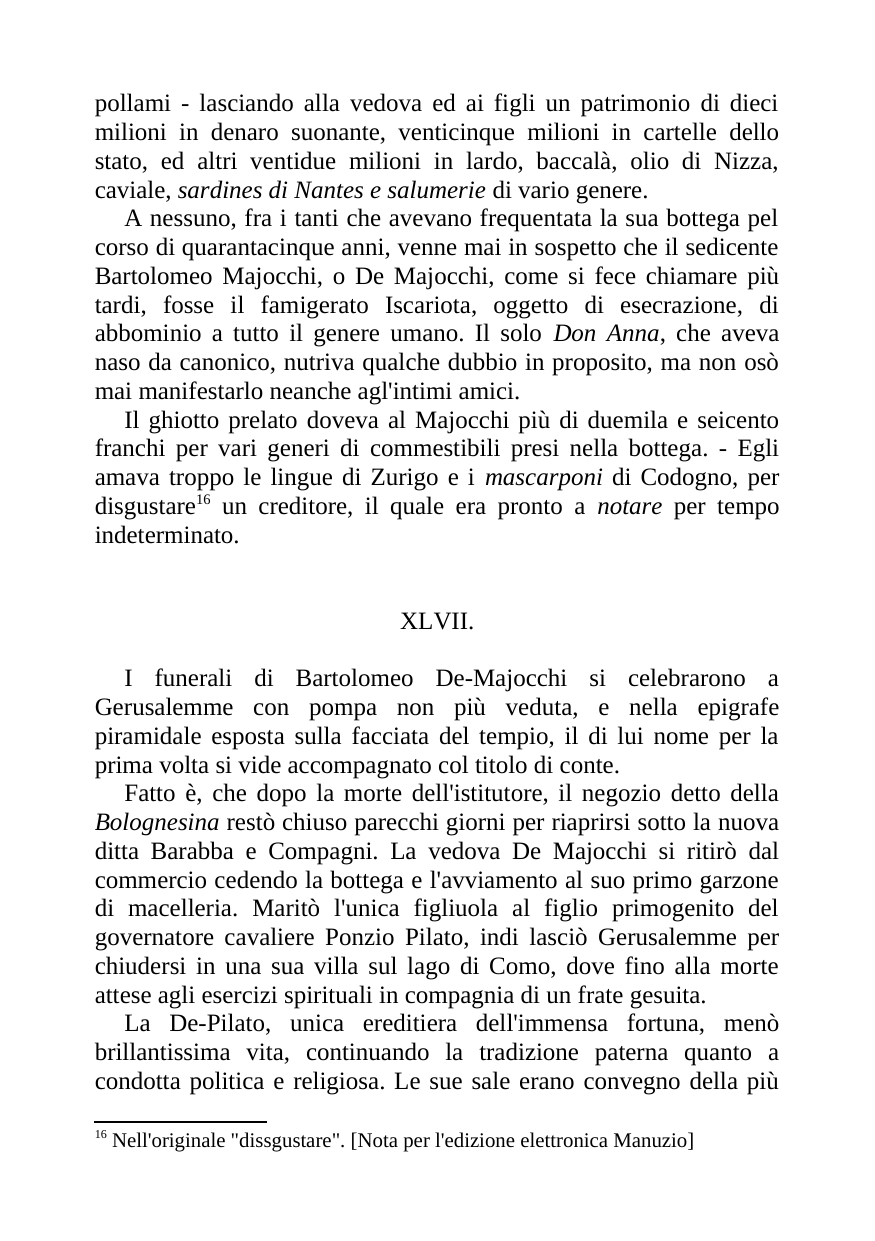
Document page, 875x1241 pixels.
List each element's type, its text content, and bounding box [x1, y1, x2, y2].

text La De-Pilato, unica ereditiera dell'immensa fortuna, menò brillantissima vita, continuando la tradizione paterna quanto a condotta politica e religiosa. Le sue sale erano convegno della più [94, 1008, 779, 1095]
text pollami - lasciando alla vedova ed ai figli un patrimonio di dieci milioni in denaro suonante, venticinque milioni in cartelle dello stato, ed altri ventidue milioni in lardo, baccalà, olio di Nizza, caviale, sardines di Nantes e salumerie di vario genere. [94, 88, 779, 203]
text A nessuno, fra i tanti che avevano frequentata la sua bottega pel corso di quarantacinque anni, venne mai in sospetto che il sedicente Bartolomeo Majocchi, o De Majocchi, come si fece chiamare più tardi, fosse il famigerato Iscariota, oggetto di esecrazione, di abbominio a tutto il genere umano. Il solo Don Anna, che aveva naso da canonico, nutriva qualche dubbio in proposito, ma non osò mai manifestarlo neanche agl'intimi amici. [94, 203, 779, 405]
text I funerali di Bartolomeo De-Majocchi si celebrarono a Gerusalemme con pompa non più veduta, e nella epigrafe piramidale esposta sulla facciata del tempio, il di lui nome per la prima volta si vide accompagnato col titolo di conte. [94, 663, 779, 778]
text Nell'originale "dissgustare". [Nota per l'edizione elettronica Manuzio] [94, 1128, 779, 1152]
text XLVII. [94, 606, 779, 635]
text Fatto è, che dopo la morte dell'istitutore, il negozio detto della Bolognesina restò chiuso parecchi giorni per riaprirsi sotto la nuova ditta Barabba e Compagni. La vedova De Majocchi si ritirò dal commercio cedendo la bottega e l'avviamento al suo primo garzone di macelleria. Maritò l'unica figliuola al figlio primogenito del governatore cavaliere Ponzio Pilato, indi lasciò Gerusalemme per chiudersi in una sua villa sul lago di Como, dove fino alla morte attese agli esercizi spirituali in compagnia di un frate gesuita. [94, 778, 779, 1008]
text Il ghiotto prelato doveva al Majocchi più di duemila e seicento franchi per vari generi di commestibili presi nella bottega. - Egli amava troppo le lingue di Zurigo e i mascarponi di Codogno, per disgustare un creditore, il quale era pronto a notare per tempo indeterminato. [94, 405, 779, 548]
